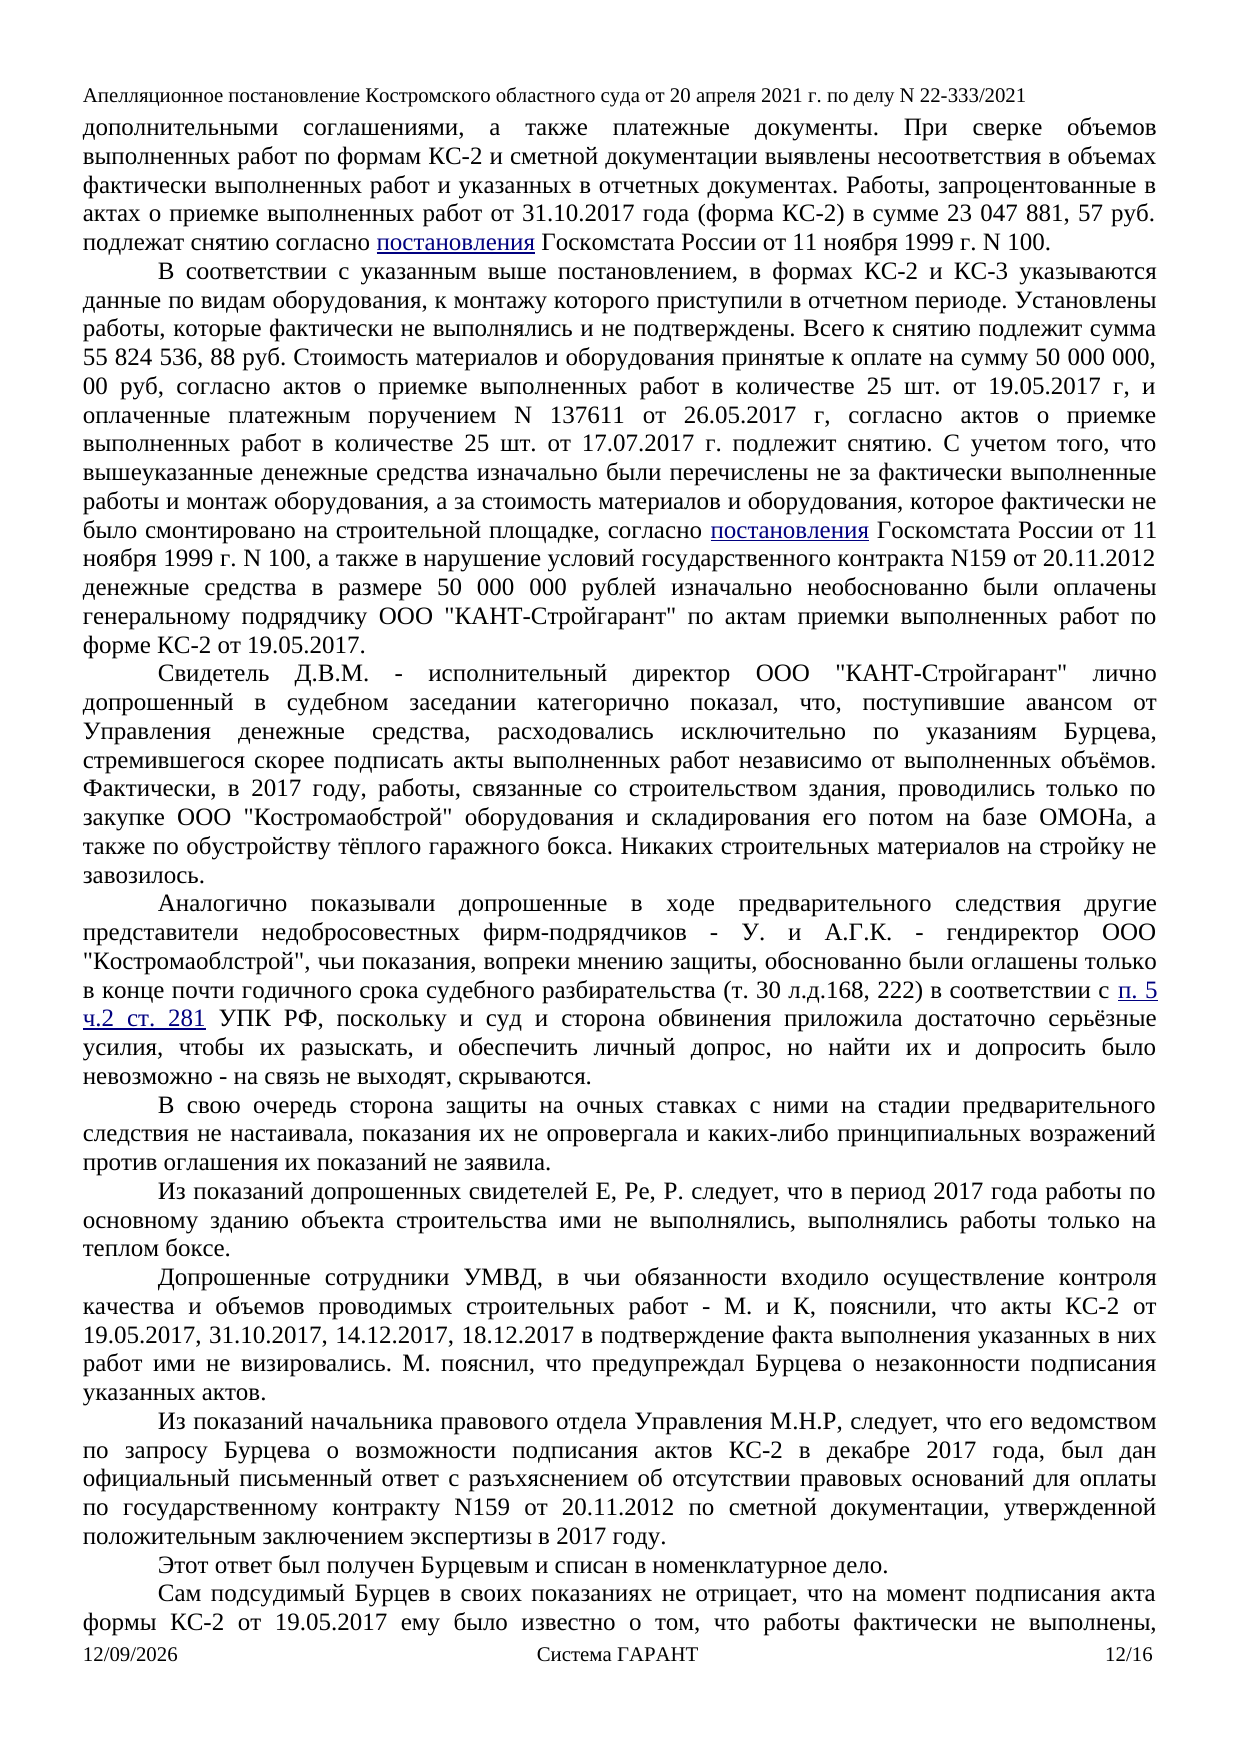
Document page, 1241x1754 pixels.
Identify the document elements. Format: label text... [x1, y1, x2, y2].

text Из показаний допрошенных свидетелей Е, Ре, Р. следует, что в период 2017 года работы по основному зданию объекта строительства ими не выполнялись, выполнялись работы только на теплом боксе. [83, 1176, 1157, 1262]
text Аналогично показывали допрошенные в ходе предварительного следствия другие представители недобросовестных фирм-подрядчиков - У. и А.Г.К. - гендиректор ООО "Костромаоблстрой", чьи показания, вопреки мнению защиты, обоснованно были оглашены только в конце почти годичного срока судебного разбирательства (т. 30 л.д.168, 222) в соответствии с п. 5 ч.2 ст. 281 УПК РФ, поскольку и суд и сторона обвинения приложила достаточно серьёзные усилия, чтобы их разыскать, и обеспечить личный допрос, но найти их и допросить было невозможно - на связь не выходят, скрываются. [83, 888, 1157, 1090]
text Из показаний начальника правового отдела Управления М.Н.Р, следует, что его ведомством по запросу Бурцева о возможности подписания актов КС-2 в декабре 2017 года, был дан официальный письменный ответ с разъхяснением об отсутствии правовых оснований для оплаты по государственному контракту N159 от 20.11.2012 по сметной документации, утвержденной положительным заключением экспертизы в 2017 году. [83, 1406, 1157, 1550]
text Сам подсудимый Бурцев в своих показаниях не отрицает, что на момент подписания акта формы КС-2 от 19.05.2017 ему было известно о том, что работы фактически не выполнены, [83, 1578, 1157, 1636]
text В свою очередь сторона защиты на очных ставках с ними на стадии предварительного следствия не настаивала, показания их не опровергала и каких-либо принципиальных возражений против оглашения их показаний не заявила. [83, 1090, 1157, 1176]
text Свидетель Д.В.М. - исполнительный директор ООО "КАНТ-Стройгарант" лично допрошенный в судебном заседании категорично показал, что, поступившие авансом от Управления денежные средства, расходовались исключительно по указаниям Бурцева, стремившегося скорее подписать акты выполненных работ независимо от выполненных объёмов. Фактически, в 2017 году, работы, связанные со строительством здания, проводились только по закупке ООО "Костромаобстрой" оборудования и складирования его потом на базе ОМОНа, а также по обустройству тёплого гаражного бокса. Никаких строительных материалов на стройку не завозилось. [83, 658, 1157, 888]
text В соответствии с указанным выше постановлением, в формах КС-2 и КС-3 указываются данные по видам оборудования, к монтажу которого приступили в отчетном периоде. Установлены работы, которые фактически не выполнялись и не подтверждены. Всего к снятию подлежит сумма 55 824 536, 88 руб. Стоимость материалов и оборудования принятые к оплате на сумму 50 000 000, 00 руб, согласно актов о приемке выполненных работ в количестве 25 шт. от 19.05.2017 г, и оплаченные платежным поручением N 137611 от 26.05.2017 г, согласно актов о приемке выполненных работ в количестве 25 шт. от 17.07.2017 г. подлежит снятию. С учетом того, что вышеуказанные денежные средства изначально были перечислены не за фактически выполненные работы и монтаж оборудования, а за стоимость материалов и оборудования, которое фактически не было смонтировано на строительной площадке, согласно постановления Госкомстата России от 11 ноября 1999 г. N 100, а также в нарушение условий государственного контракта N159 от 20.11.2012 денежные средства в размере 50 000 000 рублей изначально необоснованно были оплачены генеральному подрядчику ООО "КАНТ-Стройгарант" по актам приемки выполненных работ по форме КС-2 от 19.05.2017. [83, 256, 1157, 658]
text Этот ответ был получен Бурцевым и списан в номенклатурное дело. [83, 1550, 1157, 1578]
text Допрошенные сотрудники УМВД, в чьи обязанности входило осуществление контроля качества и объемов проводимых строительных работ - М. и К, пояснили, что акты КС-2 от 19.05.2017, 31.10.2017, 14.12.2017, 18.12.2017 в подтверждение факта выполнения указанных в них работ ими не визировались. М. пояснил, что предупреждал Бурцева о незаконности подписания указанных актов. [83, 1262, 1157, 1406]
text дополнительными соглашениями, а также платежные документы. При сверке объемов выполненных работ по формам КС-2 и сметной документации выявлены несоответствия в объемах фактически выполненных работ и указанных в отчетных документах. Работы, запроцентованные в актах о приемке выполненных работ от 31.10.2017 года (форма КС-2) в сумме 23 047 881, 57 руб. подлежат снятию согласно постановления Госкомстата России от 11 ноября 1999 г. N 100. [83, 112, 1157, 256]
